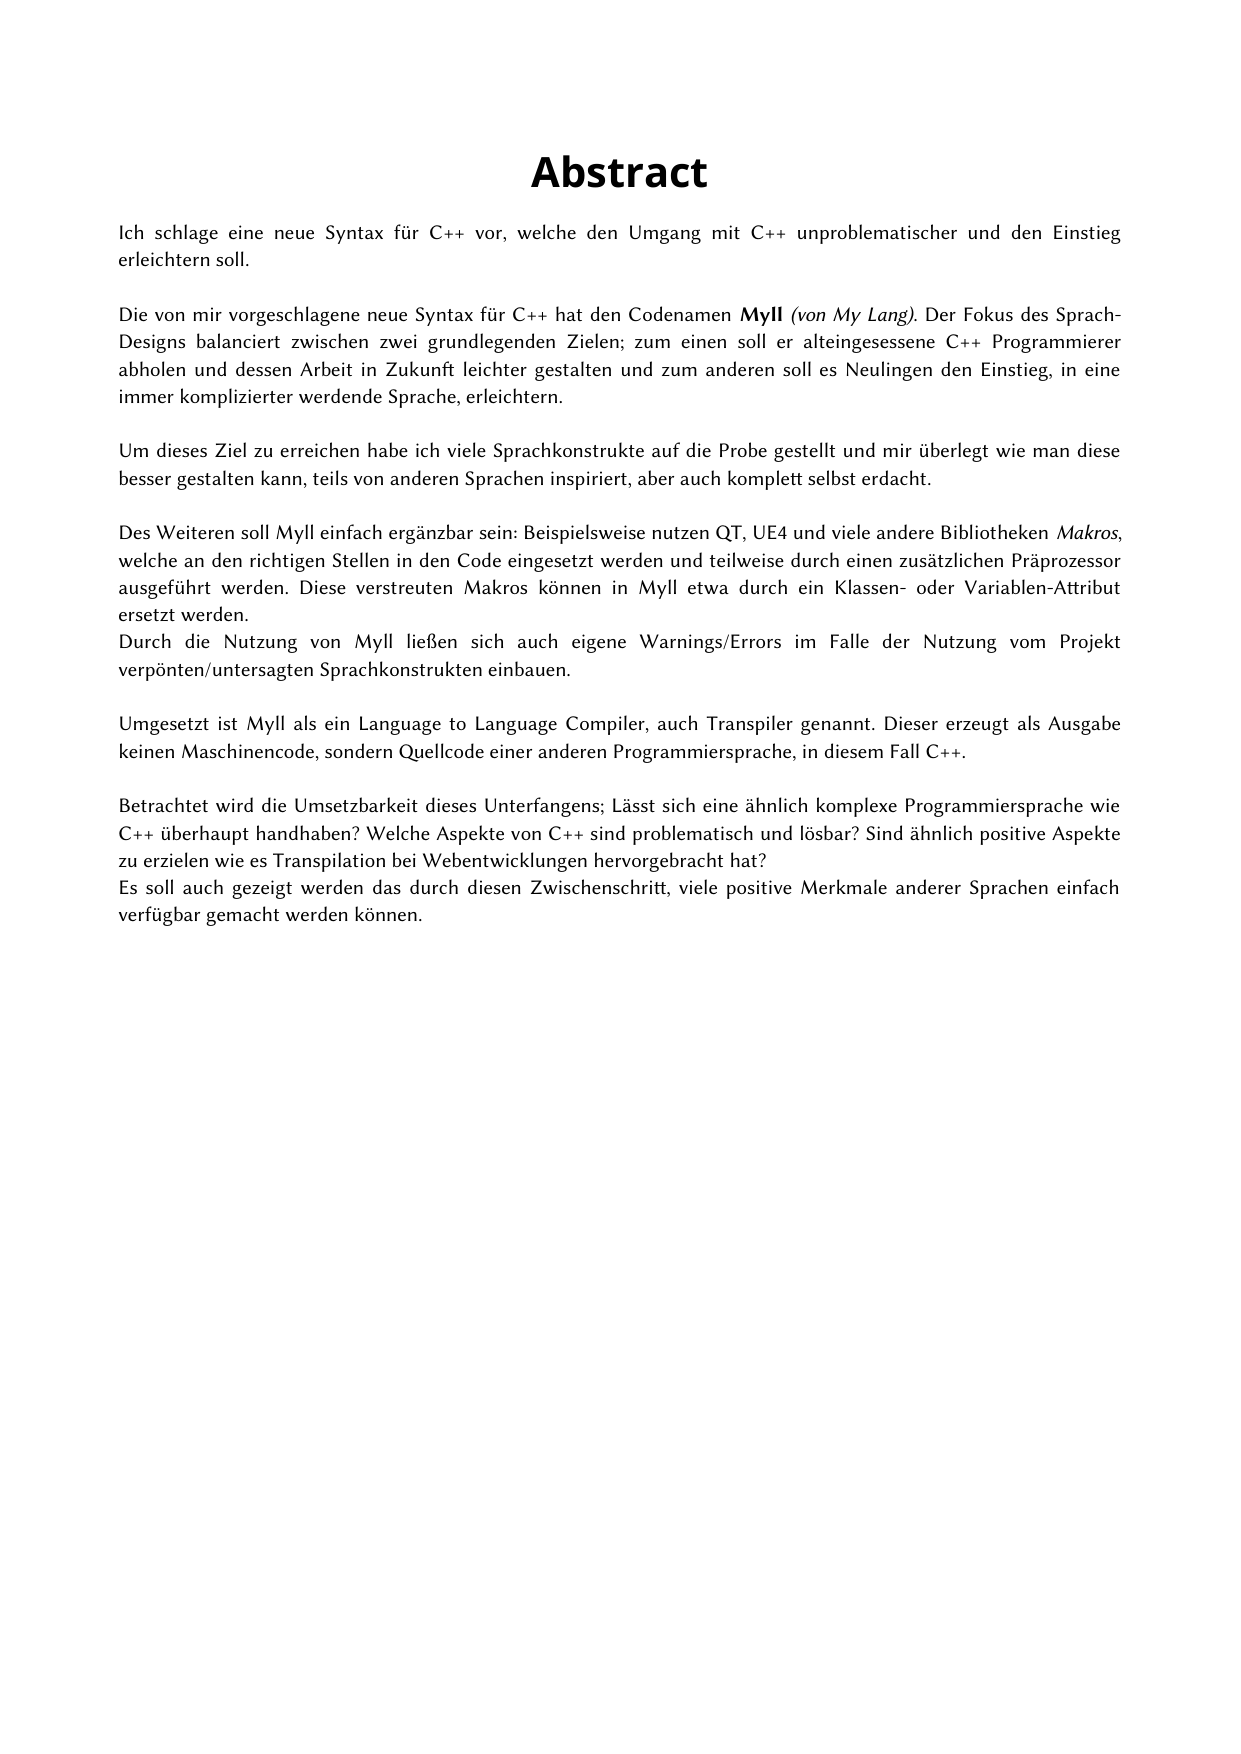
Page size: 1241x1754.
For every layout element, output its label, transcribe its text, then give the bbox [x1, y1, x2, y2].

text Durch die Nutzung von Myll ließen sich auch eigene Warnings/Errors im Falle der Nutzung vom Projekt verpönten/untersagten Sprachkonstrukten einbauen. [118, 630, 1122, 681]
text Es soll auch gezeigt werden das durch diesen Zwischenschritt, viele positive Merkmale anderer Sprachen einfach verfügbar gemacht werden können. [118, 876, 1122, 927]
text Betrachtet wird die Umsetzbarkeit dieses Unterfangens; Lässt sich eine ähnlich komplexe Programmiersprache wie C++ überhaupt handhaben? Welche Aspekte von C++ sind problematisch und lösbar? Sind ähnlich positive Aspekte zu erzielen wie es Transpilation bei Webentwicklungen hervorgebracht hat? [118, 794, 1122, 872]
text Des Weiteren soll Myll einfach ergänzbar sein: Beispielsweise nutzen QT, UE4 und viele andere Bibliotheken Makros, welche an den richtigen Stellen in den Code eingesetzt werden und teilweise durch einen zusätzlichen Präprozessor ausgeführt werden. Diese verstreuten Makros können in Myll etwa durch ein Klassen- oder Variablen-Attribut ersetzt werden. [118, 521, 1122, 627]
text Umgesetzt ist Myll als ein Language to Language Compiler, auch Transpiler genannt. Dieser erzeugt als Ausgabe keinen Maschinencode, sondern Quellcode einer anderen Programmiersprache, in diesem Fall C++. [118, 712, 1122, 763]
subtitle Abstract [118, 143, 1122, 200]
text Um dieses Ziel zu erreichen habe ich viele Sprachkonstrukte auf die Probe gestellt und mir überlegt wie man diese besser gestalten kann, teils von anderen Sprachen inspiriert, aber auch komplett selbst erdacht. [118, 439, 1122, 490]
text Ich schlage eine neue Syntax für C++ vor, welche den Umgang mit C++ unproblematischer und den Einstieg erleichtern soll. [118, 221, 1122, 272]
text Die von mir vorgeschlagene neue Syntax für C++ hat den Codenamen Myll (von My Lang). Der Fokus des Sprach-Designs balanciert zwischen zwei grundlegenden Zielen; zum einen soll er alteingesessene C++ Programmierer abholen und dessen Arbeit in Zukunft leichter gestalten und zum anderen soll es Neulingen den Einstieg, in eine immer komplizierter werdende Sprache, erleichtern. [118, 303, 1122, 408]
